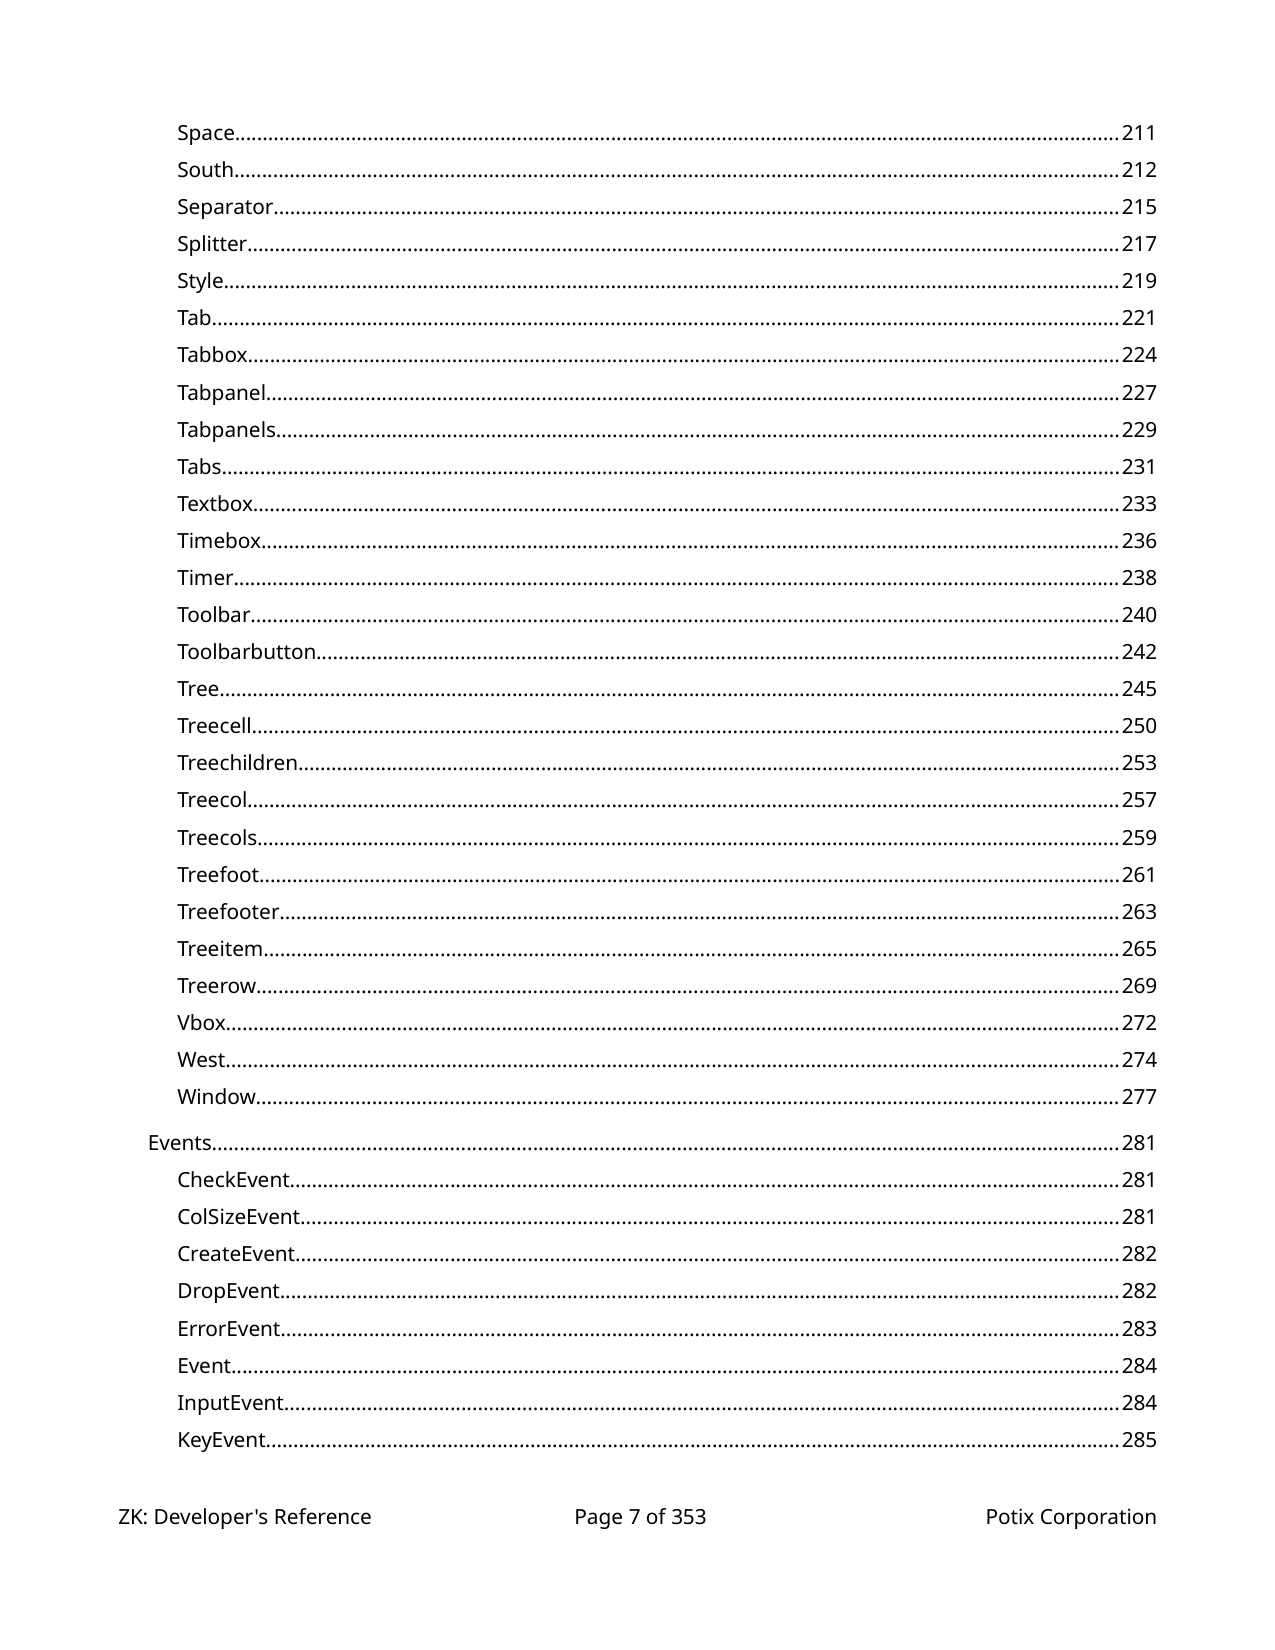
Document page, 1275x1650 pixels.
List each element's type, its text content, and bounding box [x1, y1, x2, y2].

text Treechildren 253 [177, 748, 1157, 777]
text Separator 215 [177, 192, 1157, 221]
text CheckEvent 281 [177, 1165, 1157, 1193]
text Splitter 217 [177, 229, 1157, 258]
text Tabpanels 229 [177, 415, 1157, 443]
text South 212 [177, 155, 1157, 183]
text West 274 [177, 1045, 1157, 1073]
text Tabpanel 227 [177, 378, 1157, 406]
text Style 219 [177, 266, 1157, 295]
text Treefooter 263 [177, 897, 1157, 925]
text Treecell 250 [177, 711, 1157, 740]
text InputEvent 284 [177, 1388, 1157, 1416]
text Treeitem 265 [177, 934, 1157, 962]
text CreateEvent 282 [177, 1239, 1157, 1268]
text DropEvent 282 [177, 1277, 1157, 1305]
text Treerow 269 [177, 971, 1157, 999]
text Treecol 257 [177, 786, 1157, 814]
text Timer 238 [177, 563, 1157, 591]
text Event 284 [177, 1351, 1157, 1379]
text Tabbox 224 [177, 341, 1157, 369]
text Toolbarbutton 242 [177, 637, 1157, 666]
text KeyEvent 285 [177, 1425, 1157, 1453]
text Treefoot 261 [177, 860, 1157, 888]
text Tree 245 [177, 674, 1157, 703]
text Tabs 231 [177, 452, 1157, 480]
text Tab 221 [177, 303, 1157, 332]
text Space 211 [177, 118, 1157, 146]
text ErrorEvent 283 [177, 1314, 1157, 1342]
text Window 277 [177, 1082, 1157, 1111]
text Vbox 272 [177, 1008, 1157, 1036]
text Treecols 259 [177, 823, 1157, 851]
text Textbox 233 [177, 489, 1157, 517]
text Events 281 [148, 1128, 1157, 1156]
text ColSizeEvent 281 [177, 1202, 1157, 1231]
text Timebox 236 [177, 526, 1157, 554]
text Toolbar 240 [177, 600, 1157, 628]
